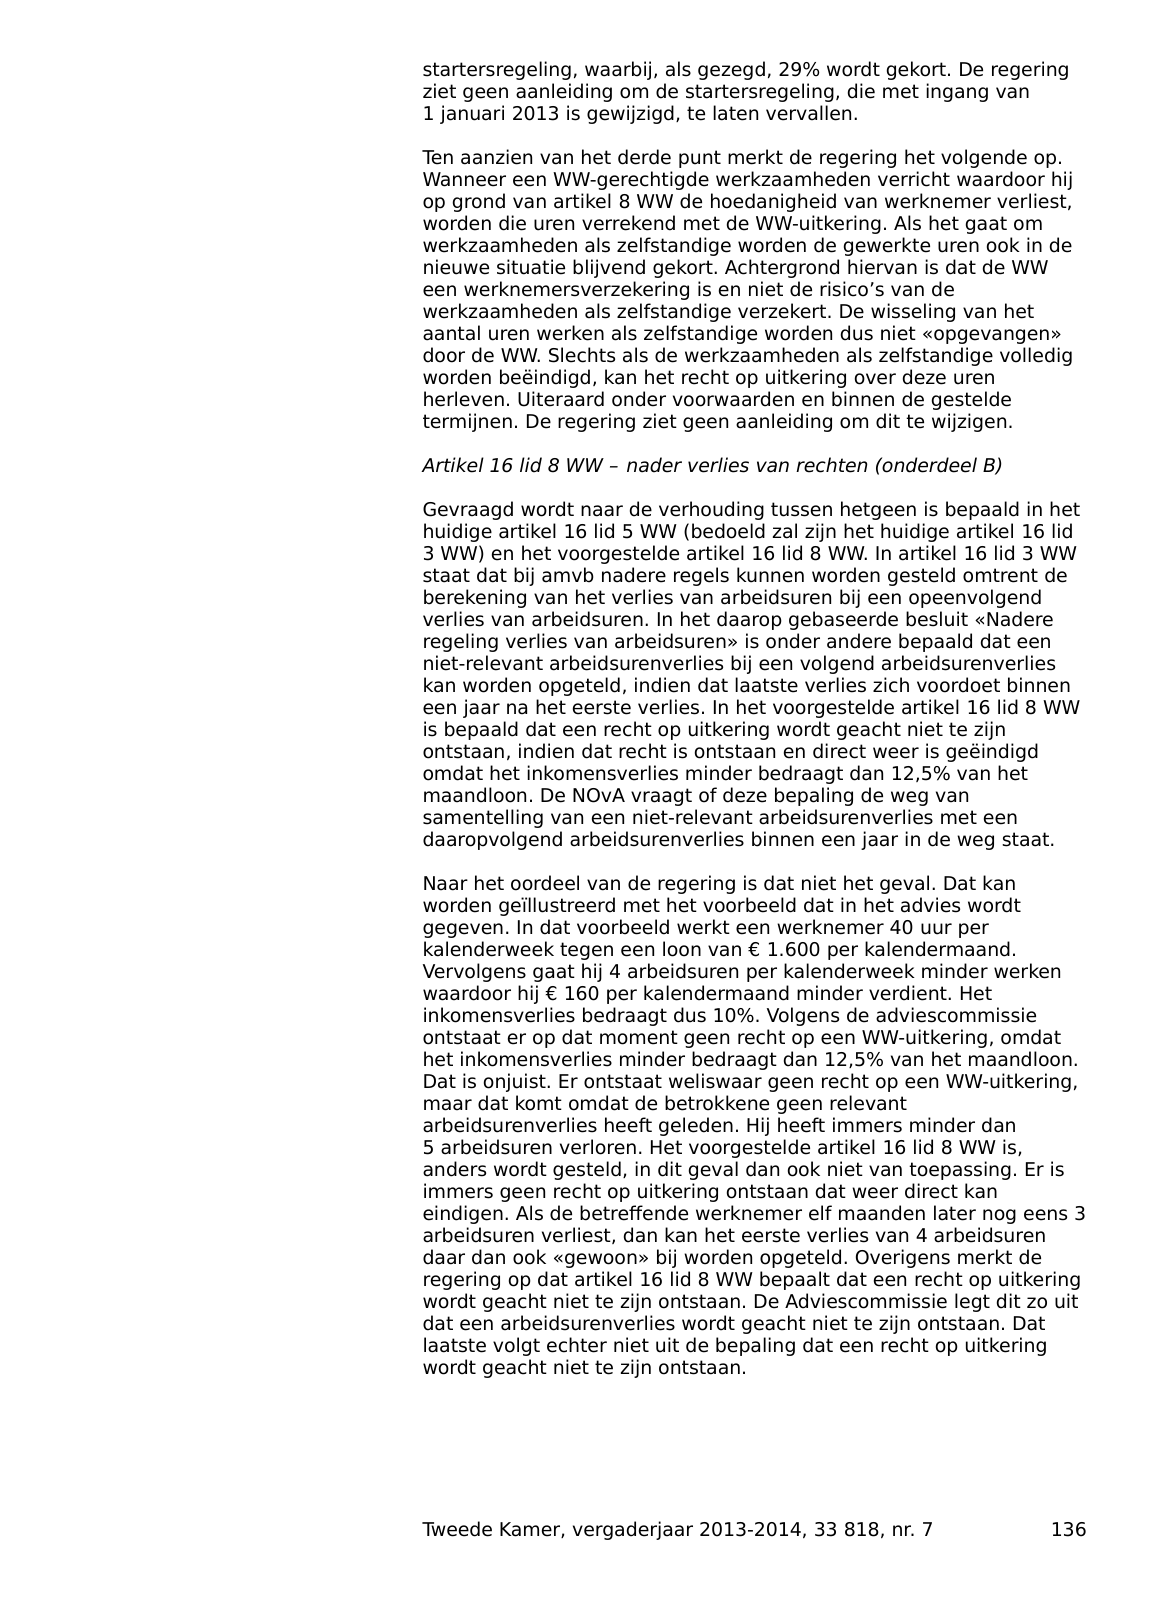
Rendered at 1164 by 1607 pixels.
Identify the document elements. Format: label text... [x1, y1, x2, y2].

subtitle Artikel 16 lid 8 WW – nader verlies van rechten (onderdeel B) [422, 455, 1087, 477]
text Naar het oordeel van de regering is dat niet het geval. Dat kan worden geïllustreerd met het voorbeeld dat in het advies wordt gegeven. In dat voorbeeld werkt een werknemer 40 uur per kalenderweek tegen een loon van € 1.600 per kalendermaand. Vervolgens gaat hij 4 arbeidsuren per kalenderweek minder werken waardoor hij € 160 per kalendermaand minder verdient. Het inkomensverlies bedraagt dus 10%. Volgens de adviescommissie ontstaat er op dat moment geen recht op een WW-uitkering, omdat het inkomensverlies minder bedraagt dan 12,5% van het maandloon. Dat is onjuist. Er ontstaat weliswaar geen recht op een WW-uitkering, maar dat komt omdat de betrokkene geen relevant arbeidsurenverlies heeft geleden. Hij heeft immers minder dan 5 arbeidsuren verloren. Het voorgestelde artikel 16 lid 8 WW is, anders wordt gesteld, in dit geval dan ook niet van toepassing. Er is immers geen recht op uitkering ontstaan dat weer direct kan eindigen. Als de betreffende werknemer elf maanden later nog eens 3 arbeidsuren verliest, dan kan het eerste verlies van 4 arbeidsuren daar dan ook «gewoon» bij worden opgeteld. Overigens merkt de regering op dat artikel 16 lid 8 WW bepaalt dat een recht op uitkering wordt geacht niet te zijn ontstaan. De Adviescommissie legt dit zo uit dat een arbeidsurenverlies wordt geacht niet te zijn ontstaan. Dat laatste volgt echter niet uit de bepaling dat een recht op uitkering wordt geacht niet te zijn ontstaan. [422, 873, 1087, 1379]
text Gevraagd wordt naar de verhouding tussen hetgeen is bepaald in het huidige artikel 16 lid 5 WW (bedoeld zal zijn het huidige artikel 16 lid 3 WW) en het voorgestelde artikel 16 lid 8 WW. In artikel 16 lid 3 WW staat dat bij amvb nadere regels kunnen worden gesteld omtrent de berekening van het verlies van arbeidsuren bij een opeenvolgend verlies van arbeidsuren. In het daarop gebaseerde besluit «Nadere regeling verlies van arbeidsuren» is onder andere bepaald dat een niet-relevant arbeidsurenverlies bij een volgend arbeidsurenverlies kan worden opgeteld, indien dat laatste verlies zich voordoet binnen een jaar na het eerste verlies. In het voorgestelde artikel 16 lid 8 WW is bepaald dat een recht op uitkering wordt geacht niet te zijn ontstaan, indien dat recht is ontstaan en direct weer is geëindigd omdat het inkomensverlies minder bedraagt dan 12,5% van het maandloon. De NOvA vraagt of deze bepaling de weg van samentelling van een niet-relevant arbeidsurenverlies met een daaropvolgend arbeidsurenverlies binnen een jaar in de weg staat. [422, 499, 1087, 851]
text startersregeling, waarbij, als gezegd, 29% wordt gekort. De regering ziet geen aanleiding om de startersregeling, die met ingang van 1 januari 2013 is gewijzigd, te laten vervallen. [422, 59, 1087, 125]
text Ten aanzien van het derde punt merkt de regering het volgende op. Wanneer een WW-gerechtigde werkzaamheden verricht waardoor hij op grond van artikel 8 WW de hoedanigheid van werknemer verliest, worden die uren verrekend met de WW-uitkering. Als het gaat om werkzaamheden als zelfstandige worden de gewerkte uren ook in de nieuwe situatie blijvend gekort. Achtergrond hiervan is dat de WW een werknemersverzekering is en niet de risico’s van de werkzaamheden als zelfstandige verzekert. De wisseling van het aantal uren werken als zelfstandige worden dus niet «opgevangen» door de WW. Slechts als de werkzaamheden als zelfstandige volledig worden beëindigd, kan het recht op uitkering over deze uren herleven. Uiteraard onder voorwaarden en binnen de gestelde termijnen. De regering ziet geen aanleiding om dit te wijzigen. [422, 147, 1087, 433]
